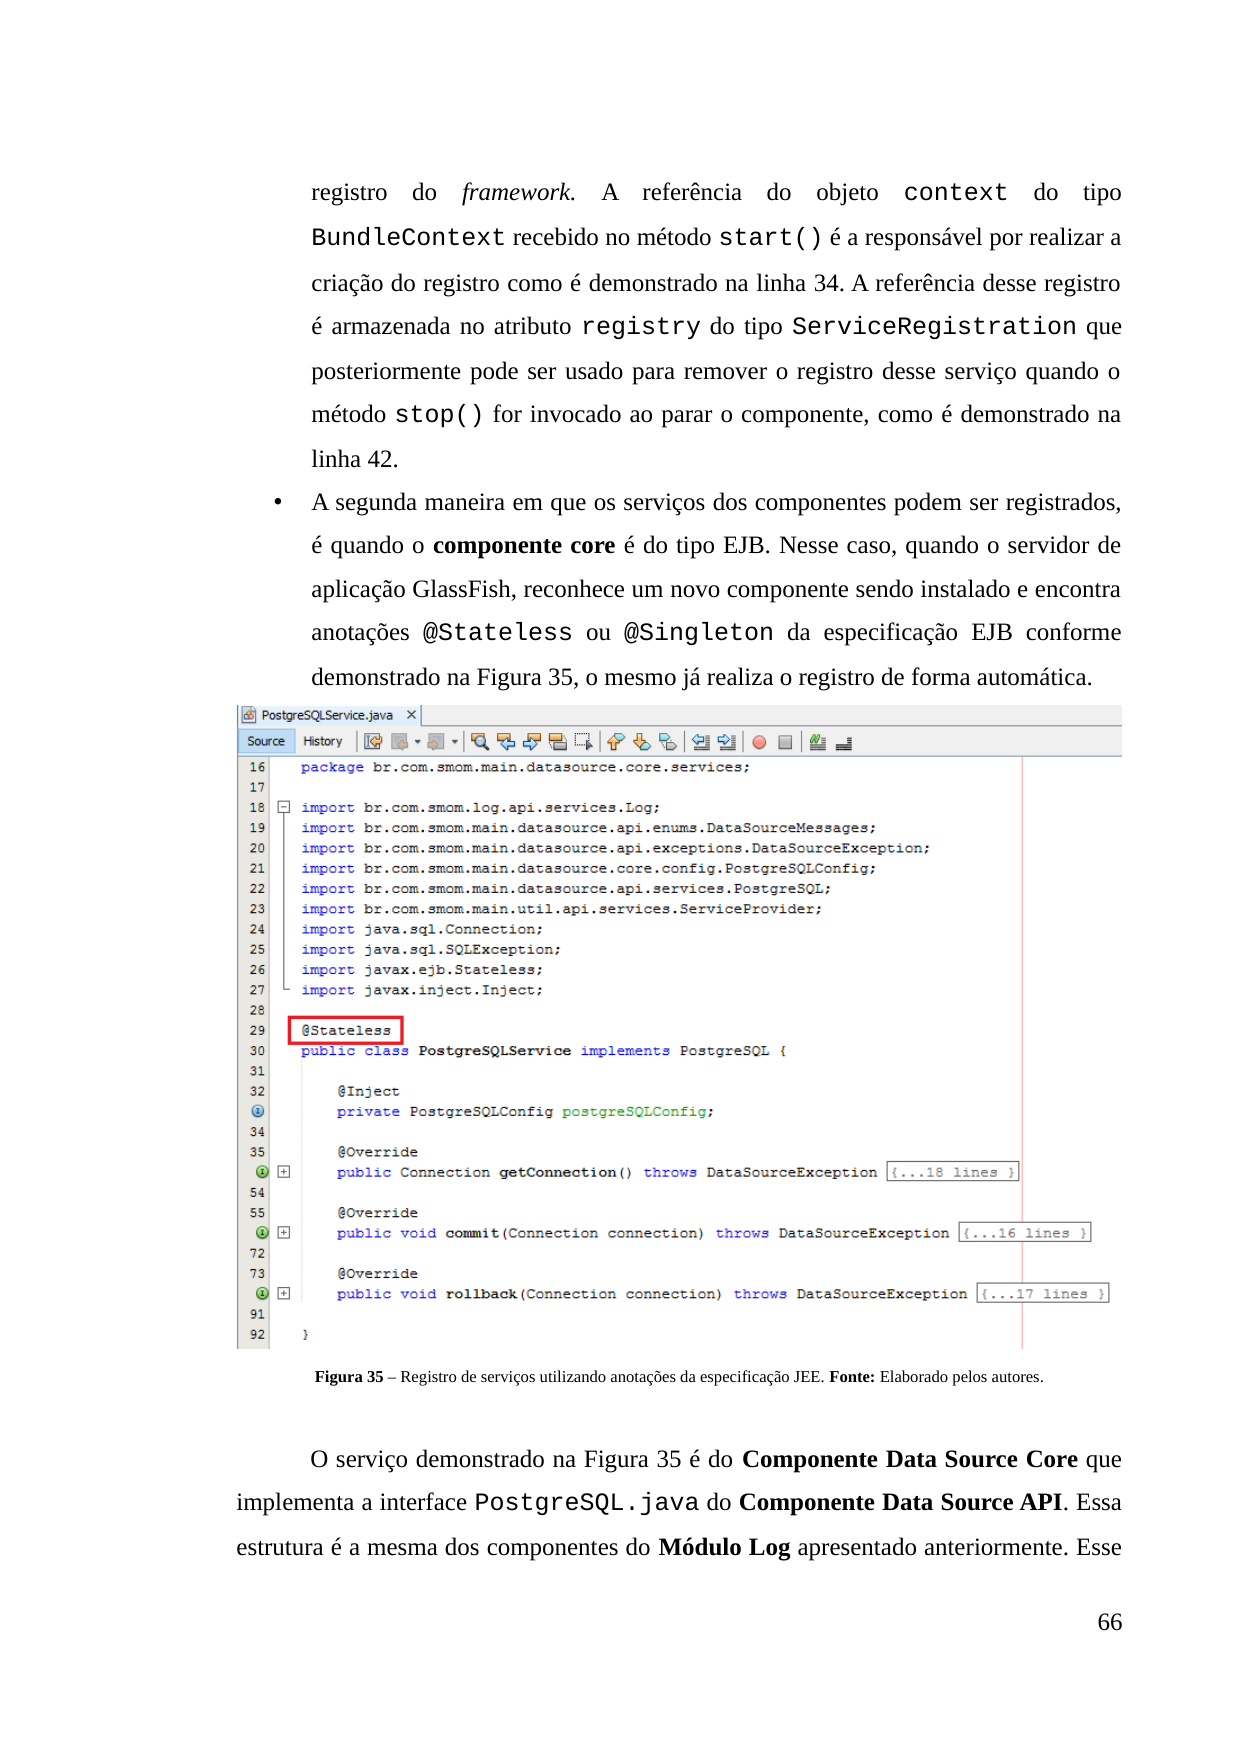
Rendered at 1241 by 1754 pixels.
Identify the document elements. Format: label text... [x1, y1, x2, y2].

list registro do framework. A referência do objeto context do tipo BundleContext recebido no método start() é a responsável por realizar a criação do registro como é demonstrado na linha 34. A referência desse registro é armazenada no atributo registry do tipo ServiceRegistration que posteriormente pode ser usado para remover o registro desse serviço quando o método stop() for invocado ao parar o componente, como é demonstrado na linha 42. [274, 177, 1122, 473]
list A segunda maneira em que os serviços dos componentes podem ser registrados, é quando o componente core é do tipo EJB. Nesse caso, quando o servidor de aplicação GlassFish, reconhece um novo componente sendo instalado e encontra anotações @Stateless ou @Singleton da especificação EJB conforme demonstrado na Figura 35, o mesmo já realiza o registro de forma automática. [274, 487, 1122, 691]
picture [236, 705, 1123, 1349]
text Figura 35 – Registro de serviços utilizando anotações da especificação JEE. Fonte: Elaborado pelos autores. [236, 1367, 1122, 1386]
text O serviço demonstrado na Figura 35 é do Componente Data Source Core que implementa a interface PostgreSQL.java do Componente Data Source API. Essa estrutura é a mesma dos componentes do Módulo Log apresentado anteriormente. Esse [236, 1444, 1122, 1561]
